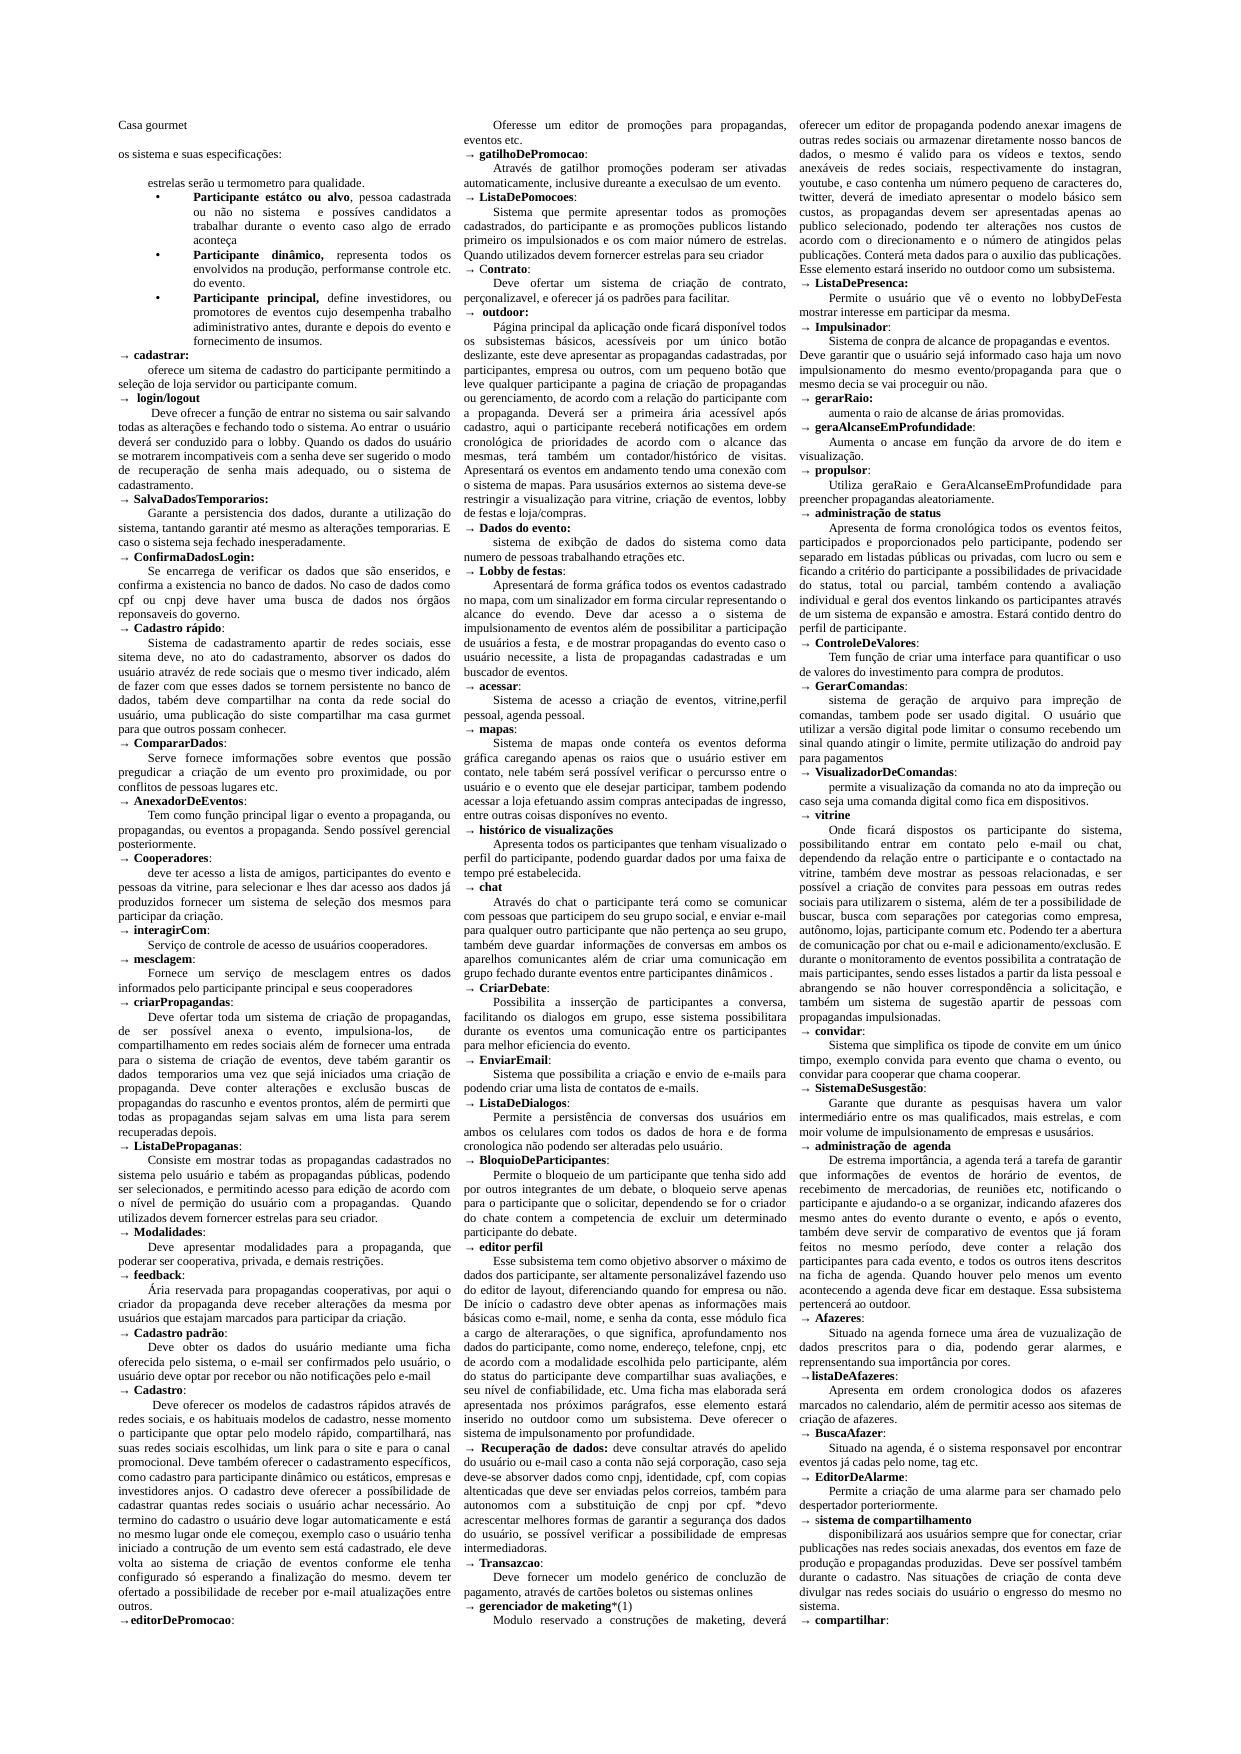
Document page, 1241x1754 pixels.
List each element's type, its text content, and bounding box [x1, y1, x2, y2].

text → administração de status [799, 506, 1122, 521]
text Através de gatilhor promoções poderam ser ativadas automaticamente, inclusive dureante a execulsao de um evento. [463, 161, 787, 190]
text Casa gourmet [118, 118, 451, 132]
text →listaDeAfazeres: [799, 1369, 1122, 1383]
text Apresentará de forma gráfica todos os eventos cadastrado no mapa, com um sinalizador em forma circular representando o alcance do evendo. Deve dar acesso a o sistema de impulsionamento de eventos além de possibilitar a participação de usuários a festa, e de mostrar propagandas do evento caso o usuário necessite, a lista de propagandas cadastradas e um buscador de eventos. [463, 578, 787, 679]
text Deve oferecer os modelos de cadastros rápidos através de redes sociais, e os habituais modelos de cadastro, nesse momento o participante que optar pelo modelo rápido, compartilhará, nas suas redes sociais escolhidas, um link para o site e para o canal promocional. Deve também oferecer o cadastramento específicos, como cadastro para participante dinâmico ou estáticos, empresas e investidores anjos. O cadastro deve oferecer a possíbilidade de cadastrar quantas redes sociais o usuário achar necessário. Ao termino do cadastro o usuário deve logar automaticamente e está no mesmo lugar onde ele começou, exemplo caso o usuário tenha iniciado a contrução de um evento sem está cadastrado, ele deve volta ao sistema de criação de eventos conforme ele tenha configurado só esperando a finalização do mesmo. devem ter ofertado a possibilidade de receber por e-mail atualizações entre outros. [118, 1397, 451, 1613]
text → Afazeres: [799, 1311, 1122, 1326]
text oferece um sitema de cadastro do participante permitindo a seleção de loja servidor ou participante comum. [118, 362, 451, 391]
text Apresenta todos os participantes que tenham visualizado o perfil do participante, podendo guardar dados por uma faixa de tempo pré estabelecida. [463, 837, 787, 880]
text → histórico de visualizações [463, 822, 787, 837]
text → SistemaDeSusgestão: [799, 1081, 1122, 1096]
list Participante estátco ou alvo, pessoa cadastrada ou não no sistema e possíves candidatos a trabalhar durante o evento caso algo de errado aconteça [156, 190, 451, 247]
text Deve apresentar modalidades para a propaganda, que poderar ser cooperativa, privada, e demais restrições. [118, 1239, 451, 1268]
text Deve ofertar toda um sistema de criação de propagandas, de ser possível anexa o evento, impulsiona-los, de compartilhamento em redes sociais além de fornecer uma entrada para o sistema de criação de eventos, deve tabém garantir os dados temporarios uma vez que sejá iniciados uma criação de propaganda. Deve conter alterações e exclusão buscas de propagandas do rascunho e eventos prontos, além de permirti que todas as propagandas sejam salvas em uma lista para serem recuperadas depois. [118, 1009, 451, 1139]
text → Cadastro: [118, 1383, 451, 1397]
text → criarPropagandas: [118, 995, 451, 1009]
text → convidar: [799, 1024, 1122, 1038]
text → cadastrar: [118, 348, 451, 362]
text → EditorDeAlarme: [799, 1469, 1122, 1484]
text estrelas serão u termometro para qualidade. [118, 176, 451, 190]
text → Lobby de festas: [463, 564, 787, 578]
text → acessar: [463, 679, 787, 693]
text → editor perfil [463, 1239, 787, 1254]
text Deve ofrecer a função de entrar no sistema ou sair salvando todas as alterações e fechando todo o sistema. Ao entrar o usuário deverá ser conduzido para o lobby. Quando os dados do usuário se motrarem incompativeis com a senha deve ser sugerido o modo de recuperação de senha mais adequado, ou o sistema de cadastramento. [118, 406, 451, 492]
text → Impulsinador: [799, 319, 1122, 334]
text Onde ficará dispostos os participante do sistema, possibilitando entrar em contato pelo e-mail ou chat, dependendo da relação entre o participante e o contactado na vitrine, também deve mostrar as pessoas relacionadas, e ser possível a criação de convites para pessoas em outras redes sociais para utilizarem o sistema, além de ter a possibilidade de buscar, busca com separações por categorias como empresa, autônomo, lojas, participante comum etc. Podendo ter a abertura de comunicação por chat ou e-mail e adicionamento/exclusão. E durante o monitoramento de eventos possibilita a contratação de mais participantes, sendo esses listados a partir da lista pessoal e abrangendo se não houver correspondência a solicitação, e também um sistema de sugestão apartir de pessoas com propagandas impulsionadas. [799, 822, 1122, 1024]
text Situado na agenda fornece uma área de vuzualização de dados prescritos para o dia, podendo gerar alarmes, e reprensentando sua importância por cores. [799, 1326, 1122, 1369]
text → propulsor: [799, 463, 1122, 477]
text Sistema que possibilita a criação e envio de e-mails para podendo criar uma lista de contatos de e-mails. [463, 1067, 787, 1096]
text Apresenta de forma cronológica todos os eventos feitos, participados e proporcionados pelo participante, podendo ser separado em listadas públicas ou privadas, com lucro ou sem e ficando a critério do participante a possibilidades de privacidade do status, total ou parcial, também contendo a avaliação individual e geral dos eventos linkando os participantes através de um sistema de expansão e amostra. Estará contido dentro do perfil de participante. [799, 521, 1122, 636]
list Participante principal, define investidores, ou promotores de eventos cujo desempenha trabalho adiministrativo antes, durante e depois do evento e fornecimento de insumos. [156, 291, 451, 348]
text Apresenta em ordem cronologica dodos os afazeres marcados no calendario, além de permitir acesso aos sitemas de criação de afazeres. [799, 1383, 1122, 1426]
text → gerarRaio: [799, 391, 1122, 406]
text Deve garantir que o usuário sejá informado caso haja um novo impulsionamento do mesmo evento/propaganda para que o mesmo decia se vai proceguir ou não. [799, 348, 1122, 391]
text Consiste em mostrar todas as propagandas cadastrados no sistema pelo usuário e tabém as propagandas públicas, podendo ser selecionados, e permitindo acesso para edição de acordo com o nível de permição do usuário com a propagandas. Quando utilizados devem fornercer estrelas para seu criador. [118, 1153, 451, 1225]
text → chat [463, 880, 787, 894]
text → EnviarEmail: [463, 1052, 787, 1067]
text → CriarDebate: [463, 981, 787, 995]
text Página principal da aplicação onde ficará disponível todos os subsistemas básicos, acessíveis por um único botão deslizante, este deve apresentar as propagandas cadastradas, por participantes, empresa ou outros, com um pequeno botão que leve qualquer participante a pagina de criação de propagandas ou gerenciamento, de acordo com a relação do participante com a propaganda. Deverá ser a primeira ária acessível após cadastro, aqui o participante receberá notificações em ordem cronológica de prioridades de acordo com o alcance das mesmas, terá também um contador/histórico de visitas. Apresentará os eventos em andamento tendo uma conexão com o sistema de mapas. Para ususários externos ao sistema deve-se restringir a visualização para vitrine, criação de eventos, lobby de festas e loja/compras. [463, 319, 787, 521]
text Permite o usuário que vê o evento no lobbyDeFesta mostrar interesse em participar da mesma. [799, 291, 1122, 319]
text → mesclagem: [118, 952, 451, 966]
text Deve ofertar um sistema de criação de contrato, perçonalizavel, e oferecer já os padrões para facilitar. [463, 276, 787, 305]
text disponibilizará aos usuários sempre que for conectar, criar publicações nas redes sociais anexadas, dos eventos em faze de produção e propagandas produzidas. Deve ser possível também durante o cadastro. Nas situações de criação de conta deve divulgar nas redes sociais do usuário o engresso do mesmo no sistema. [799, 1527, 1122, 1613]
text → compartilhar: [799, 1613, 1122, 1627]
text sistema de exibção de dados do sistema como data numero de pessoas trabalhando etrações etc. [463, 535, 787, 564]
text → AnexadorDeEventos: [118, 794, 451, 808]
text Esse subsistema tem como objetivo absorver o máximo de dados dos participante, ser altamente personalizável fazendo uso do editor de layout, diferenciando quando for empresa ou não. De início o cadastro deve obter apenas as informações mais básicas como e-mail, nome, e senha da conta, esse módulo fica a cargo de alterarações, o que significa, aprofundamento nos dados do participante, como nome, endereço, telefone, cnpj, etc de acordo com a modalidade escolhida pelo participante, além do status do participante deve compartilhar suas avaliações, e seu nível de confiabilidade, etc. Uma ficha mas elaborada será apresentada nos próximos parágrafos, esse elemento estará inserido no outdoor como um subsistema. Deve oferecer o sistema de impulsonamento por profundidade. [463, 1254, 787, 1441]
text → ListaDePropaganas: [118, 1139, 451, 1153]
text → GerarComandas: [799, 679, 1122, 693]
text → ListaDePomocoes: [463, 190, 787, 204]
text → vitrine [799, 808, 1122, 822]
text oferecer um editor de propaganda podendo anexar imagens de outras redes sociais ou armazenar diretamente nosso bancos de dados, o mesmo é valido para os vídeos e textos, sendo anexáveis de redes sociais, respectivamente do instagran, youtube, e caso contenha um número pequeno de caracteres do, twitter, deverá de imediato apresentar o modelo básico sem custos, as propagandas devem ser apresentadas apenas ao publico selecionado, podendo ter alterações nos custos de acordo com o direcionamento e o número de atingidos pelas publicações. Conterá meta dados para o auxilio das publicações. Esse elemento estará inserido no outdoor como um subsistema. [799, 118, 1122, 276]
text → Cooperadores: [118, 851, 451, 866]
text Sistema que simplifica os tipode de convite em um único timpo, exemplo convida para evento que chama o evento, ou convidar para cooperar que chama cooperar. [799, 1038, 1122, 1081]
text → ControleDeValores: [799, 636, 1122, 650]
text Oferesse um editor de promoções para propagandas, eventos etc. [463, 118, 787, 147]
text Deve obter os dados do usuário mediante uma ficha oferecida pelo sistema, o e-mail ser confirmados pelo usuário, o usuário deve optar por recebor ou não notificações pelo e-mail [118, 1340, 451, 1383]
text Ária reservada para propagandas cooperativas, por aqui o criador da propaganda deve receber alterações da mesma por usuários que estajam marcados para participar da criação. [118, 1282, 451, 1326]
text → Recuperação de dados: deve consultar através do apelido do usuário ou e-mail caso a conta não sejá corporação, caso seja deve-se absorver dados como cnpj, identidade, cpf, com copias altenticadas que deve ser enviadas pelos correios, também para autonomos com a substituição de cnpj por cpf. *devo acrescentar melhores formas de garantir a segurança dos dados do usuário, se possível verificar a possibilidade de empresas intermediadoras. [463, 1441, 787, 1556]
text → feedback: [118, 1268, 451, 1282]
text → BuscaAfazer: [799, 1426, 1122, 1441]
text → Dados do evento: [463, 521, 787, 535]
text Deve fornecer um modelo genérico de concluzão de pagamento, através de cartões boletos ou sistemas onlines [463, 1570, 787, 1599]
text Modulo reservado a construções de maketing, deverá [463, 1613, 787, 1627]
text Sistema de conpra de alcance de propagandas e eventos. [799, 334, 1122, 348]
text Permite a criação de uma alarme para ser chamado pelo despertador porteriormente. [799, 1484, 1122, 1512]
text → interagirCom: [118, 923, 451, 937]
text Garante a persistencia dos dados, durante a utilização do sistema, tantando garantir até mesmo as alterações temporarias. E caso o sistema seja fechado inesperadamente. [118, 506, 451, 549]
text Permite o bloqueio de um participante que tenha sido add por outros integrantes de um debate, o bloqueio serve apenas para o participante que o solicitar, dependendo se for o criador do chate contem a competencia de excluir um determinado participante do debate. [463, 1167, 787, 1239]
text → BloquioDeParticipantes: [463, 1153, 787, 1167]
text → SalvaDadosTemporarios: [118, 492, 451, 506]
text → VisualizadorDeComandas: [799, 765, 1122, 779]
text sistema de geração de arquivo para impreção de comandas, tambem pode ser usado digital. O usuário que utilizar a versão digital pode limitar o consumo recebendo um sinal quando atingir o limite, permite utilização do android pay para pagamentos [799, 693, 1122, 765]
text → CompararDados: [118, 736, 451, 751]
text Através do chat o participante terá como se comunicar com pessoas que participem do seu grupo social, e enviar e-mail para qualquer outro participante que não pertença ao seu grupo, também deve guardar informações de conversas em ambos os aparelhos comunicantes além de criar uma comunicação em grupo fechado durante eventos entre participantes dinâmicos . [463, 894, 787, 981]
text → mapas: [463, 722, 787, 736]
text → ConfirmaDadosLogin: [118, 549, 451, 564]
text Se encarrega de verificar os dados que são enseridos, e confirma a existencia no banco de dados. No caso de dados como cpf ou cnpj deve haver uma busca de dados nos órgãos reponsaveis do governo. [118, 564, 451, 621]
text Permite a persistência de conversas dos usuários em ambos os celulares com todos os dados de hora e de forma cronologica não podendo ser alteradas pelo usuário. [463, 1110, 787, 1153]
text De estrema importância, a agenda terá a tarefa de garantir que informações de eventos de horário de eventos, de recebimento de mercadorias, de reuniões etc, notificando o participante e ajudando-o a se organizar, indicando afazeres dos mesmo antes do evento durante o evento, e após o evento, também deve servir de comparativo de eventos que já foram feitos no mesmo período, deve conter a relação dos participantes para cada evento, e todos os outros itens descritos na ficha de agenda. Quando houver pelo menos um evento acontecendo a agenda deve ficar em destaque. Essa subsistema pertencerá ao outdoor. [799, 1153, 1122, 1311]
text Tem função de criar uma interface para quantificar o uso de valores do investimento para compra de produtos. [799, 650, 1122, 679]
text Fornece um serviço de mesclagem entres os dados informados pelo participante principal e seus cooperadores [118, 966, 451, 995]
text → ListaDePresenca: [799, 276, 1122, 291]
text → administração de agenda [799, 1139, 1122, 1153]
text Possibilita a insserção de participantes a conversa, facilitando os dialogos em grupo, esse sistema possibilitara durante os eventos uma comunicação entre os participantes para melhor eficiencia do evento. [463, 995, 787, 1052]
list Participante dinâmico, representa todos os envolvidos na produção, performanse controle etc. do evento. [156, 247, 451, 291]
text Garante que durante as pesquisas havera um valor intermediário entre os mas qualificados, mais estrelas, e com moir volume de impulsionamento de empresas e ususários. [799, 1096, 1122, 1139]
text → Cadastro padrão: [118, 1326, 451, 1340]
text Aumenta o ancase em função da arvore de do item e visualização. [799, 434, 1122, 463]
text → gerenciador de maketing*(1) [463, 1599, 787, 1613]
text Sistema de acesso a criação de eventos, vitrine,perfil pessoal, agenda pessoal. [463, 693, 787, 722]
text → login/logout [118, 391, 451, 406]
text Situado na agenda, é o sistema responsavel por encontrar eventos já cadas pelo nome, tag etc. [799, 1441, 1122, 1469]
text Serviço de controle de acesso de usuários cooperadores. [118, 937, 451, 952]
text → ListaDeDialogos: [463, 1096, 787, 1110]
text Serve fornece imformações sobre eventos que possão pregudicar a criação de um evento pro proximidade, ou por conflitos de pessoas lugares etc. [118, 751, 451, 794]
text → sistema de compartilhamento [799, 1512, 1122, 1527]
text → Transazcao: [463, 1556, 787, 1570]
text Sistema de cadastramento apartir de redes sociais, esse sitema deve, no ato do cadastramento, absorver os dados do usuário atravéz de rede sociais que o mesmo tiver indicado, além de fazer com que esses dados se tornem persistente no banco de dados, tabém deve compartilhar na conta da rede social do usuário, uma publicação do siste compartilhar ma casa gurmet para que outros possam conhecer. [118, 636, 451, 736]
text permite a visualização da comanda no ato da impreção ou caso seja uma comanda digital como fica em dispositivos. [799, 779, 1122, 808]
text deve ter acesso a lista de amigos, participantes do evento e pessoas da vitrine, para selecionar e lhes dar acesso aos dados já produzidos fornecer um sistema de seleção dos mesmos para participar da criação. [118, 866, 451, 923]
text Sistema de mapas onde conteŕa os eventos deforma gráfica caregando apenas os raios que o usuário estiver em contato, nele tabém será possível verificar o percursso entre o usuário e o evento que ele desejar participar, tambem podendo acessar a loja efetuando assim compras antecipadas de ingresso, entre outras coisas disponíves no evento. [463, 736, 787, 822]
text → Cadastro rápido: [118, 621, 451, 636]
text Tem como função principal ligar o evento a propaganda, ou propagandas, ou eventos a propaganda. Sendo possível gerencial posteriormente. [118, 808, 451, 851]
text → geraAlcanseEmProfundidade: [799, 420, 1122, 434]
text → Modalidades: [118, 1225, 451, 1239]
text os sistema e suas especificações: [118, 147, 451, 161]
text → Contrato: [463, 262, 787, 276]
text aumenta o raio de alcanse de árias promovidas. [799, 406, 1122, 420]
text → outdoor: [463, 305, 787, 319]
text →editorDePromocao: [118, 1613, 451, 1627]
text Utiliza geraRaio e GeraAlcanseEmProfundidade para preencher propagandas aleatoriamente. [799, 477, 1122, 506]
text → gatilhoDePromocao: [463, 147, 787, 161]
text Sistema que permite apresentar todos as promoções cadastrados, do participante e as promoções publicos listando primeiro os impulsionados e os com maior número de estrelas. Quando utilizados devem fornercer estrelas para seu criador [463, 204, 787, 262]
